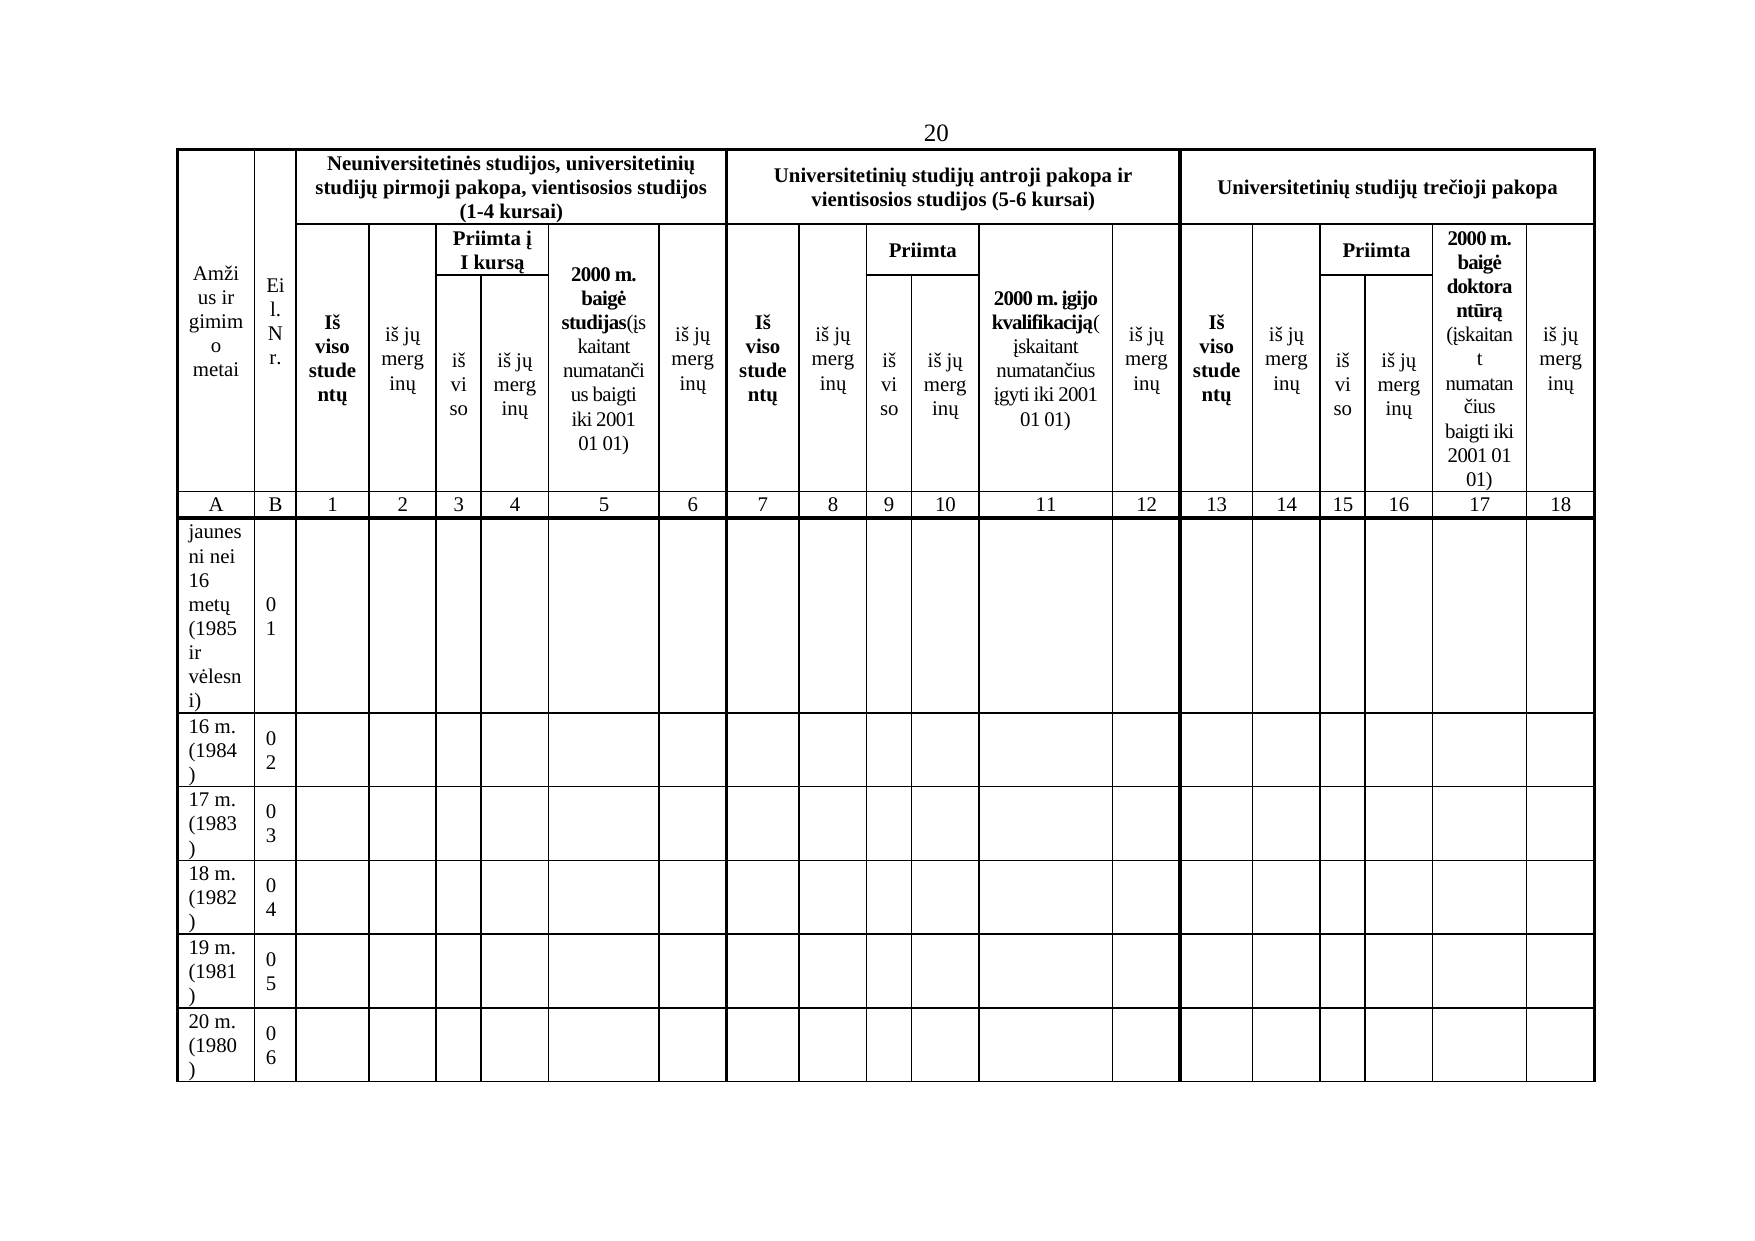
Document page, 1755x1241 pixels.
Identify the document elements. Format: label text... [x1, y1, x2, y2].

table_cell [1366, 787, 1432, 859]
table_cell [1321, 1009, 1364, 1081]
table_cell [1433, 935, 1526, 1007]
table_cell Iš viso studentų [1182, 225, 1252, 491]
table_cell [980, 1009, 1112, 1081]
table_cell [1433, 1009, 1526, 1081]
table_cell [980, 520, 1112, 712]
table_cell [482, 935, 548, 1007]
table_cell 17 [1433, 492, 1526, 516]
table_cell [912, 520, 978, 712]
table_cell [980, 935, 1112, 1007]
table_cell [728, 935, 798, 1007]
table_cell [482, 1009, 548, 1081]
table_cell [660, 1009, 725, 1081]
table_cell [1321, 714, 1364, 786]
table_cell 16 m. (1984) [179, 714, 254, 786]
table_cell [1527, 935, 1593, 1007]
table_cell [549, 520, 658, 712]
table_cell [660, 861, 725, 933]
table_cell [728, 520, 798, 712]
table_cell [1113, 861, 1178, 933]
table_cell iš jų merginų [482, 276, 548, 491]
table_cell [660, 935, 725, 1007]
table_cell [437, 861, 480, 933]
table_cell [980, 714, 1112, 786]
table_cell [1321, 861, 1364, 933]
table_cell 13 [1182, 492, 1252, 516]
table_cell [297, 714, 368, 786]
table_cell [912, 787, 978, 859]
table_cell [867, 714, 911, 786]
table_cell iš jų merginų [800, 225, 866, 491]
table_cell iš jų merginų [1527, 225, 1593, 491]
table_cell Iš viso studentų [728, 225, 798, 491]
table_cell [1433, 787, 1526, 859]
table_cell Iš viso studentų [297, 225, 368, 491]
table_cell iš jų merginų [1366, 276, 1432, 491]
table_cell [437, 1009, 480, 1081]
table_cell [1253, 520, 1319, 712]
table_cell 3 [437, 492, 480, 516]
table_cell [297, 1009, 368, 1081]
table_cell [1366, 520, 1432, 712]
table_cell 9 [867, 492, 911, 516]
table_cell 18 m. (1982) [179, 861, 254, 933]
table_cell jaunesni nei 16 metų (1985 ir vėlesni) [179, 520, 254, 712]
table_cell [867, 787, 911, 859]
table_cell 03 [255, 787, 295, 859]
table_cell [660, 520, 725, 712]
table_cell 4 [482, 492, 548, 516]
table_cell [549, 935, 658, 1007]
table_cell iš jų merginų [912, 276, 978, 491]
table_cell 14 [1253, 492, 1319, 516]
table_cell [1113, 520, 1178, 712]
table_cell [370, 787, 435, 859]
table_cell [1433, 861, 1526, 933]
table_cell [728, 1009, 798, 1081]
table_cell 15 [1321, 492, 1364, 516]
table_cell [867, 520, 911, 712]
table_cell [1366, 861, 1432, 933]
table_cell [370, 714, 435, 786]
table_cell [980, 861, 1112, 933]
table_cell [482, 861, 548, 933]
table_cell [728, 861, 798, 933]
table_cell A [179, 492, 254, 516]
table_cell B [255, 492, 295, 516]
table_cell [1253, 714, 1319, 786]
table_cell 19 m. (1981) [179, 935, 254, 1007]
table_cell Priimta į I kursą [437, 225, 548, 274]
table_cell 6 [660, 492, 725, 516]
table_header Amžius ir gimimo metai [179, 151, 254, 491]
table_cell [660, 714, 725, 786]
table_header Neuniversitetinės studijos, universitetinių studijų pirmoji pakopa, vientisosios studijos (1-4 kursai) [297, 151, 725, 223]
table_cell [1527, 714, 1593, 786]
table_cell [1527, 520, 1593, 712]
table_cell [297, 787, 368, 859]
table_cell 18 [1527, 492, 1593, 516]
table_cell [1527, 787, 1593, 859]
table_cell 7 [728, 492, 798, 516]
table_cell [297, 861, 368, 933]
table_cell iš jų merginų [660, 225, 725, 491]
table_cell [1321, 935, 1364, 1007]
table_cell [437, 714, 480, 786]
table_cell 12 [1113, 492, 1178, 516]
table_cell 06 [255, 1009, 295, 1081]
table_cell 2000 m. baigė doktorantūrą (įskaitant numatančius baigti iki 2001 01 01) [1433, 225, 1526, 491]
table_cell [549, 861, 658, 933]
table_cell [1182, 1009, 1252, 1081]
table_cell [297, 935, 368, 1007]
table_cell 1 [297, 492, 368, 516]
table_cell [370, 861, 435, 933]
table_cell [482, 714, 548, 786]
table_cell [1113, 714, 1178, 786]
table_cell [800, 787, 866, 859]
table_cell Priimta [867, 225, 978, 274]
table_cell 2000 m. įgijo kvalifikaciją(įskaitant numatančius įgyti iki 2001 01 01) [980, 225, 1112, 491]
table_cell [370, 935, 435, 1007]
table_cell 04 [255, 861, 295, 933]
table_cell 2 [370, 492, 435, 516]
table_header Eil. Nr. [255, 151, 295, 491]
table_cell [800, 935, 866, 1007]
table_cell [549, 787, 658, 859]
table_cell 01 [255, 520, 295, 712]
table_cell [800, 520, 866, 712]
table_cell [1113, 1009, 1178, 1081]
table_cell [800, 861, 866, 933]
table_cell 05 [255, 935, 295, 1007]
table_cell [1527, 1009, 1593, 1081]
table_cell 8 [800, 492, 866, 516]
table_cell 02 [255, 714, 295, 786]
table_cell iš jų merginų [1113, 225, 1178, 491]
table_cell [1253, 935, 1319, 1007]
table_cell [437, 935, 480, 1007]
table_cell iš jų merginų [1253, 225, 1319, 491]
table_header Universitetinių studijų antroji pakopa ir vientisosios studijos (5-6 kursai) [728, 151, 1178, 223]
table_header Universitetinių studijų trečioji pakopa [1182, 151, 1593, 223]
table_cell [549, 1009, 658, 1081]
table_cell [912, 1009, 978, 1081]
table_cell [297, 520, 368, 712]
table_cell 10 [912, 492, 978, 516]
table_cell [800, 1009, 866, 1081]
table_cell [1527, 861, 1593, 933]
table_cell [660, 787, 725, 859]
table_cell [482, 520, 548, 712]
table_cell 11 [980, 492, 1112, 516]
table_cell [1433, 714, 1526, 786]
table_cell [867, 1009, 911, 1081]
table_cell [1182, 861, 1252, 933]
table_cell [800, 714, 866, 786]
table_cell [728, 787, 798, 859]
table_cell [1366, 1009, 1432, 1081]
table_cell 17 m. (1983) [179, 787, 254, 859]
table_cell [549, 714, 658, 786]
table_cell [867, 935, 911, 1007]
table_cell iš viso [867, 276, 911, 491]
table_cell [1253, 861, 1319, 933]
table_cell 16 [1366, 492, 1432, 516]
table_cell Priimta [1321, 225, 1432, 274]
table_cell [867, 861, 911, 933]
table_cell [1182, 520, 1252, 712]
table_cell [1321, 520, 1364, 712]
table_cell [1253, 1009, 1319, 1081]
table_cell [980, 787, 1112, 859]
table_cell [437, 787, 480, 859]
table_cell iš viso [437, 276, 480, 491]
table_cell [1253, 787, 1319, 859]
table_cell [1113, 787, 1178, 859]
table_cell [1433, 520, 1526, 712]
table_cell [1366, 714, 1432, 786]
table_cell [1366, 935, 1432, 1007]
table_cell [437, 520, 480, 712]
table_cell [1182, 935, 1252, 1007]
table_cell 2000 m. baigė studijas(įskaitant numatančius baigti iki 2001 01 01) [549, 225, 658, 491]
table_cell [912, 861, 978, 933]
table_cell [482, 787, 548, 859]
table_cell [370, 520, 435, 712]
table_cell [1182, 714, 1252, 786]
table_cell [728, 714, 798, 786]
table_cell 20 m. (1980) [179, 1009, 254, 1081]
table_cell [1321, 787, 1364, 859]
table_cell iš viso [1321, 276, 1364, 491]
table_cell [1182, 787, 1252, 859]
table_cell [912, 935, 978, 1007]
table_cell 5 [549, 492, 658, 516]
table_cell [1113, 935, 1178, 1007]
table_cell [912, 714, 978, 786]
table_cell iš jų merginų [370, 225, 435, 491]
table_cell [370, 1009, 435, 1081]
